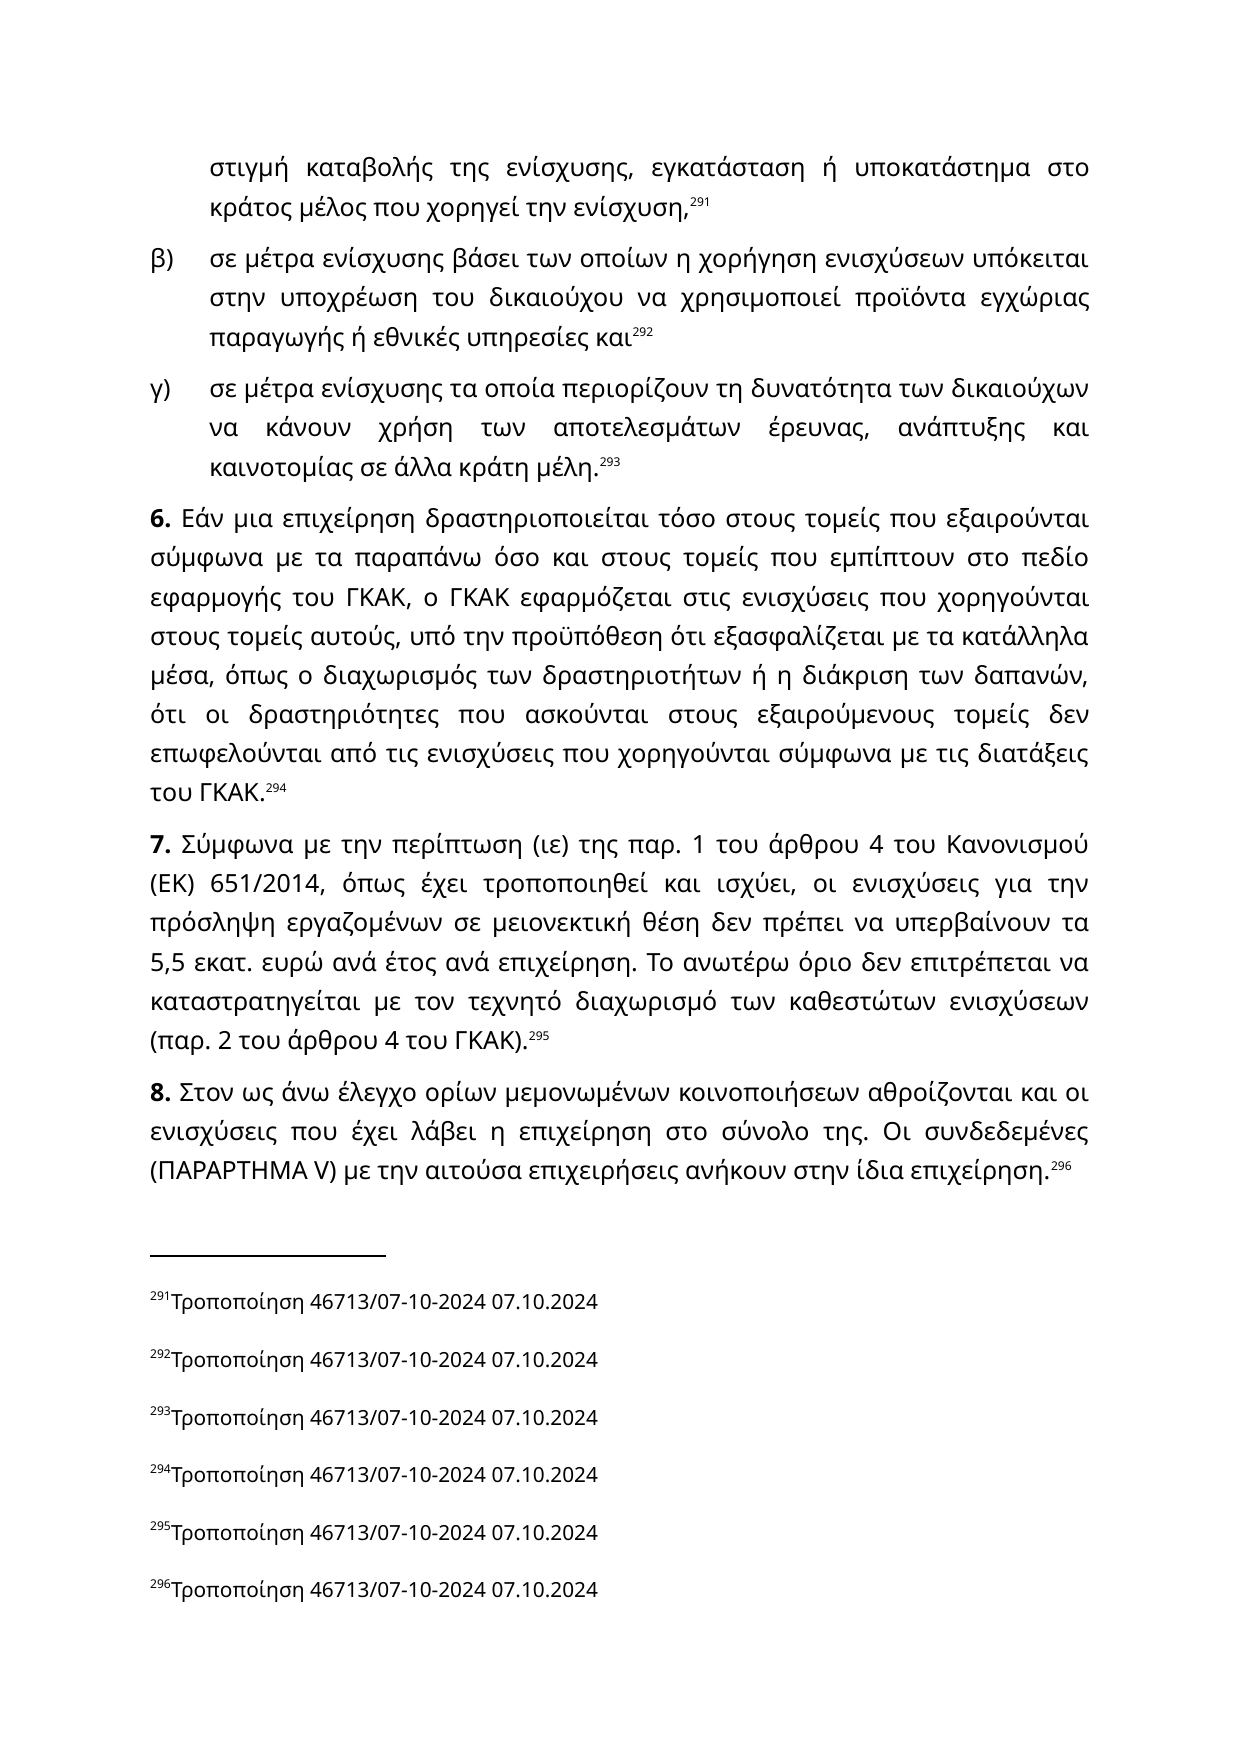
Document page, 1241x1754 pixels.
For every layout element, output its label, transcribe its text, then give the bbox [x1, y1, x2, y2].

text 7. Σύμφωνα με την περίπτωση (ιε) της παρ. 1 του άρθρου 4 του Κανονισμού (ΕΚ) 651/2014, όπως έχει τροποποιηθεί και ισχύει, οι ενισχύσεις για την πρόσληψη εργαζομένων σε μειονεκτική θέση δεν πρέπει να υπερβαίνουν τα 5,5 εκατ. ευρώ ανά έτος ανά επιχείρηση. Το ανωτέρω όριο δεν επιτρέπεται να καταστρατηγείται με τον τεχνητό διαχωρισμό των καθεστώτων ενισχύσεων (παρ. 2 του άρθρου 4 του ΓΚΑΚ). [150, 827, 1090, 1057]
list γ) σε μέτρα ενίσχυσης τα οποία περιορίζουν τη δυνατότητα των δικαιούχων να κάνουν χρήση των αποτελεσμάτων έρευνας, ανάπτυξης και καινοτομίας σε άλλα κράτη μέλη. [150, 371, 1090, 483]
text Τροποποίηση 46713/07-10-2024 07.10.2024 [150, 1460, 1090, 1489]
text Τροποποίηση 46713/07-10-2024 07.10.2024 [150, 1576, 1090, 1604]
text Τροποποίηση 46713/07-10-2024 07.10.2024 [150, 1518, 1090, 1546]
list β) σε μέτρα ενίσχυσης βάσει των οποίων η χορήγηση ενισχύσεων υπόκειται στην υποχρέωση του δικαιούχου να χρησιμοποιεί προϊόντα εγχώριας παραγωγής ή εθνικές υπηρεσίες και [150, 241, 1090, 353]
text Τροποποίηση 46713/07-10-2024 07.10.2024 [150, 1403, 1090, 1431]
text Τροποποίηση 46713/07-10-2024 07.10.2024 [150, 1287, 1090, 1316]
text 6. Εάν μια επιχείρηση δραστηριοποιείται τόσο στους τομείς που εξαιρούνται σύμφωνα με τα παραπάνω όσο και στους τομείς που εμπίπτουν στο πεδίο εφαρμογής του ΓΚΑΚ, ο ΓΚΑΚ εφαρμόζεται στις ενισχύσεις που χορηγούνται στους τομείς αυτούς, υπό την προϋπόθεση ότι εξασφαλίζεται με τα κατάλληλα μέσα, όπως ο διαχωρισμός των δραστηριοτήτων ή η διάκριση των δαπανών, ότι οι δραστηριότητες που ασκούνται στους εξαιρούμενους τομείς δεν επωφελούνται από τις ενισχύσεις που χορηγούνται σύμφωνα με τις διατάξεις του ΓΚΑΚ. [150, 501, 1090, 809]
text 8. Στον ως άνω έλεγχο ορίων μεμονωμένων κοινοποιήσεων αθροίζονται και οι ενισχύσεις που έχει λάβει η επιχείρηση στο σύνολο της. Οι συνδεδεμένες (ΠΑΡΑΡΤΗΜΑ V) με την αιτούσα επιχειρήσεις ανήκουν στην ίδια επιχείρηση. [150, 1074, 1090, 1187]
list στιγμή καταβολής της ενίσχυσης, εγκατάσταση ή υποκατάστημα στο κράτος μέλος που χορηγεί την ενίσχυση, [150, 150, 1090, 223]
text Τροποποίηση 46713/07-10-2024 07.10.2024 [150, 1345, 1090, 1373]
